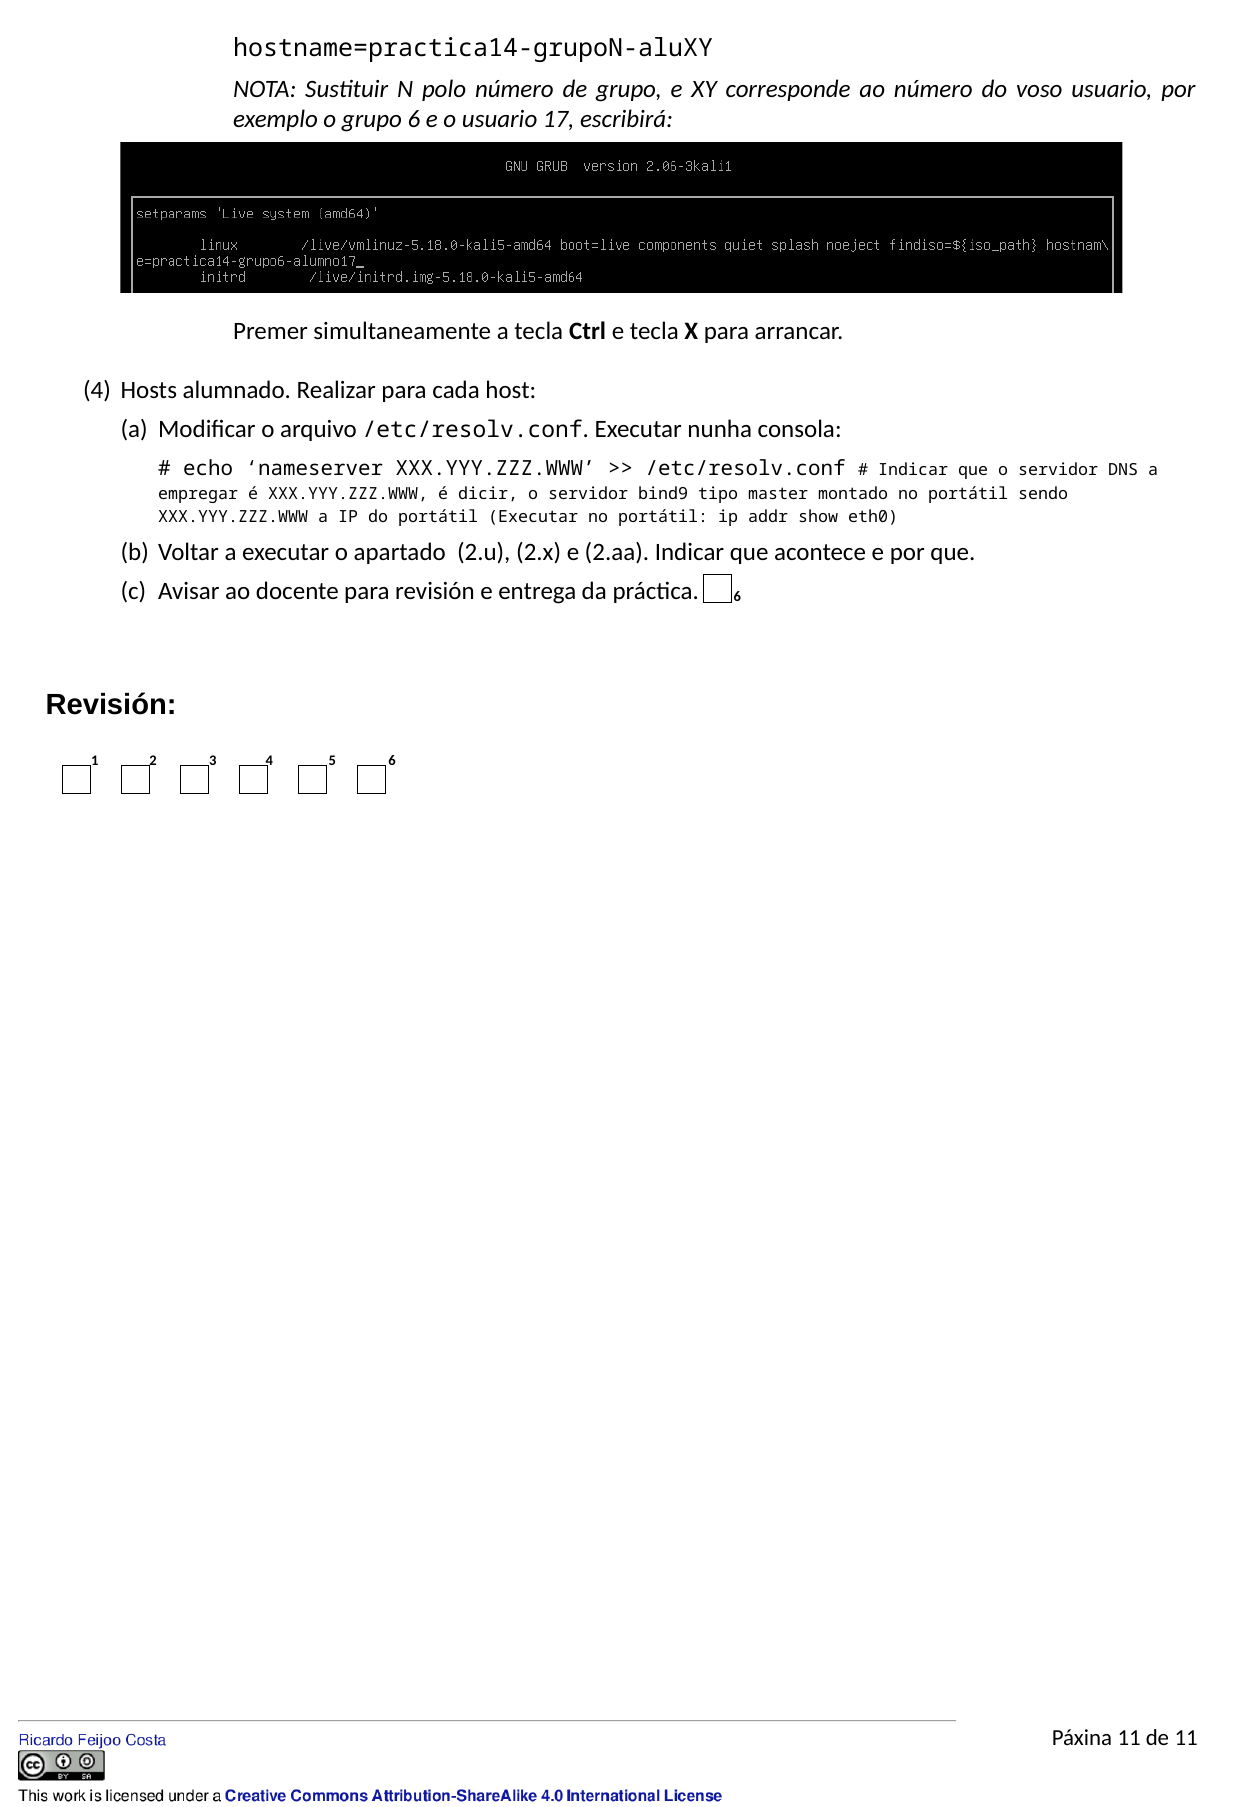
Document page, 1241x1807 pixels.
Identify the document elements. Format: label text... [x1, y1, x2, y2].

text 1 2 3 4 5 6 [45, 738, 1197, 769]
list Voltar a executar o apartado (2.u), (2.x) e (2.aa). Indicar que acontece e por que. [120, 536, 1197, 566]
list Hosts alumnado. Realizar para cada host: [83, 374, 1197, 404]
list Premer simultaneamente a tecla Ctrl e tecla X para arrancar. [195, 316, 1197, 346]
picture [120, 142, 1123, 293]
list # echo ‘nameserver XXX.YYY.ZZZ.WWW’ >> /etc/resolv.conf # Indicar que o servidor DNS a empregar é XXX.YYY.ZZZ.WWW, é dicir, o servidor bind9 tipo master montado no portátil sendo XXX.YYY.ZZZ.WWW a IP do portátil (Executar no portátil: ip addr show eth0) [120, 453, 1197, 527]
picture [8, 1715, 957, 1806]
list NOTA: Sustituir N polo número de grupo, e XY corresponde ao número do voso usuario, por exemplo o grupo 6 e o usuario 17, escribirá: [195, 73, 1197, 134]
list hostname=practica14-grupoN-aluXY [195, 30, 1197, 64]
list Modificar o arquivo /etc/resolv.conf. Executar nunha consola: [120, 413, 1197, 444]
list Avisar ao docente para revisión e entrega da práctica. 6 [120, 575, 1197, 605]
subtitle Revisión: [45, 687, 1197, 721]
